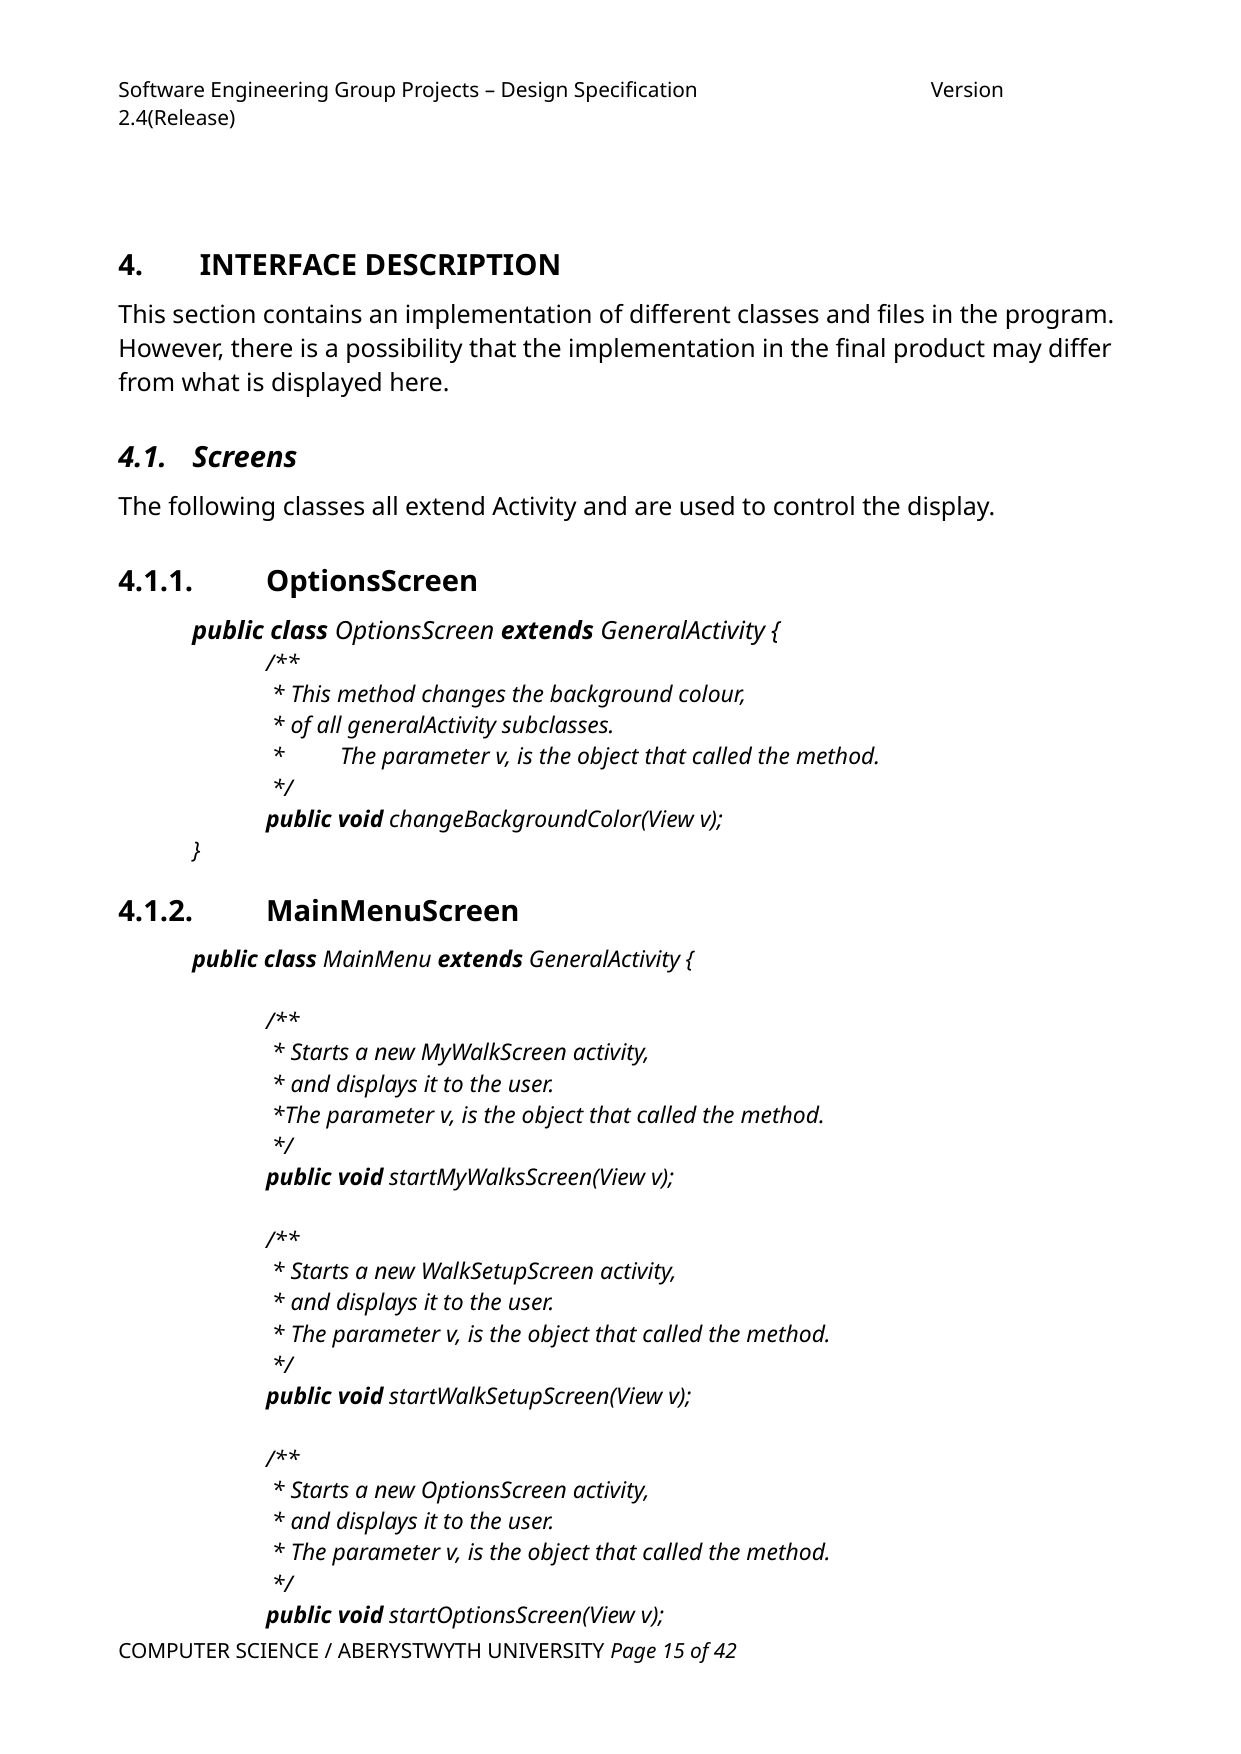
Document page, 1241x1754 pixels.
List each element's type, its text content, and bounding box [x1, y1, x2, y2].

text public void startOptionsScreen(View v); [192, 1599, 1122, 1630]
text public class OptionsScreen extends GeneralActivity { [192, 612, 1122, 647]
text /** [192, 647, 1122, 678]
subtitle INTERFACE DESCRIPTION [118, 245, 1122, 284]
text */ [192, 1130, 1122, 1161]
text * and displays it to the user. [192, 1286, 1122, 1317]
text * The parameter v, is the object that called the method. [192, 1536, 1122, 1567]
text public void startWalkSetupScreen(View v); [192, 1380, 1122, 1411]
text public void changeBackgroundColor(View v); [192, 803, 1122, 834]
text */ [192, 1567, 1122, 1599]
text The following classes all extend Activity and are used to control the display. [118, 489, 1122, 523]
text * The parameter v, is the object that called the method. [192, 1317, 1122, 1349]
text /** [192, 1442, 1122, 1474]
text * of all generalActivity subclasses. [192, 709, 1122, 740]
text * and displays it to the user. [192, 1067, 1122, 1099]
text } [192, 834, 1122, 865]
text * The parameter v, is the object that called the method. [192, 740, 1122, 772]
text */ [192, 1349, 1122, 1380]
text This section contains an implementation of different classes and files in the program. However, there is a possibility that the implementation in the final product may differ from what is displayed here. [118, 297, 1122, 399]
text */ [192, 772, 1122, 803]
text * and displays it to the user. [192, 1505, 1122, 1536]
text * Starts a new WalkSetupScreen activity, [192, 1255, 1122, 1286]
subtitle MainMenuScreen [118, 890, 1122, 930]
text *The parameter v, is the object that called the method. [192, 1099, 1122, 1130]
text /** [192, 1224, 1122, 1255]
text /** [192, 1005, 1122, 1036]
text * This method changes the background colour, [192, 678, 1122, 709]
text * Starts a new OptionsScreen activity, [192, 1474, 1122, 1505]
text * Starts a new MyWalkScreen activity, [192, 1036, 1122, 1067]
text public void startMyWalksScreen(View v); [192, 1161, 1122, 1192]
text public class MainMenu extends GeneralActivity { [192, 942, 1122, 974]
subtitle OptionsScreen [118, 560, 1122, 600]
subtitle Screens [118, 437, 1122, 476]
